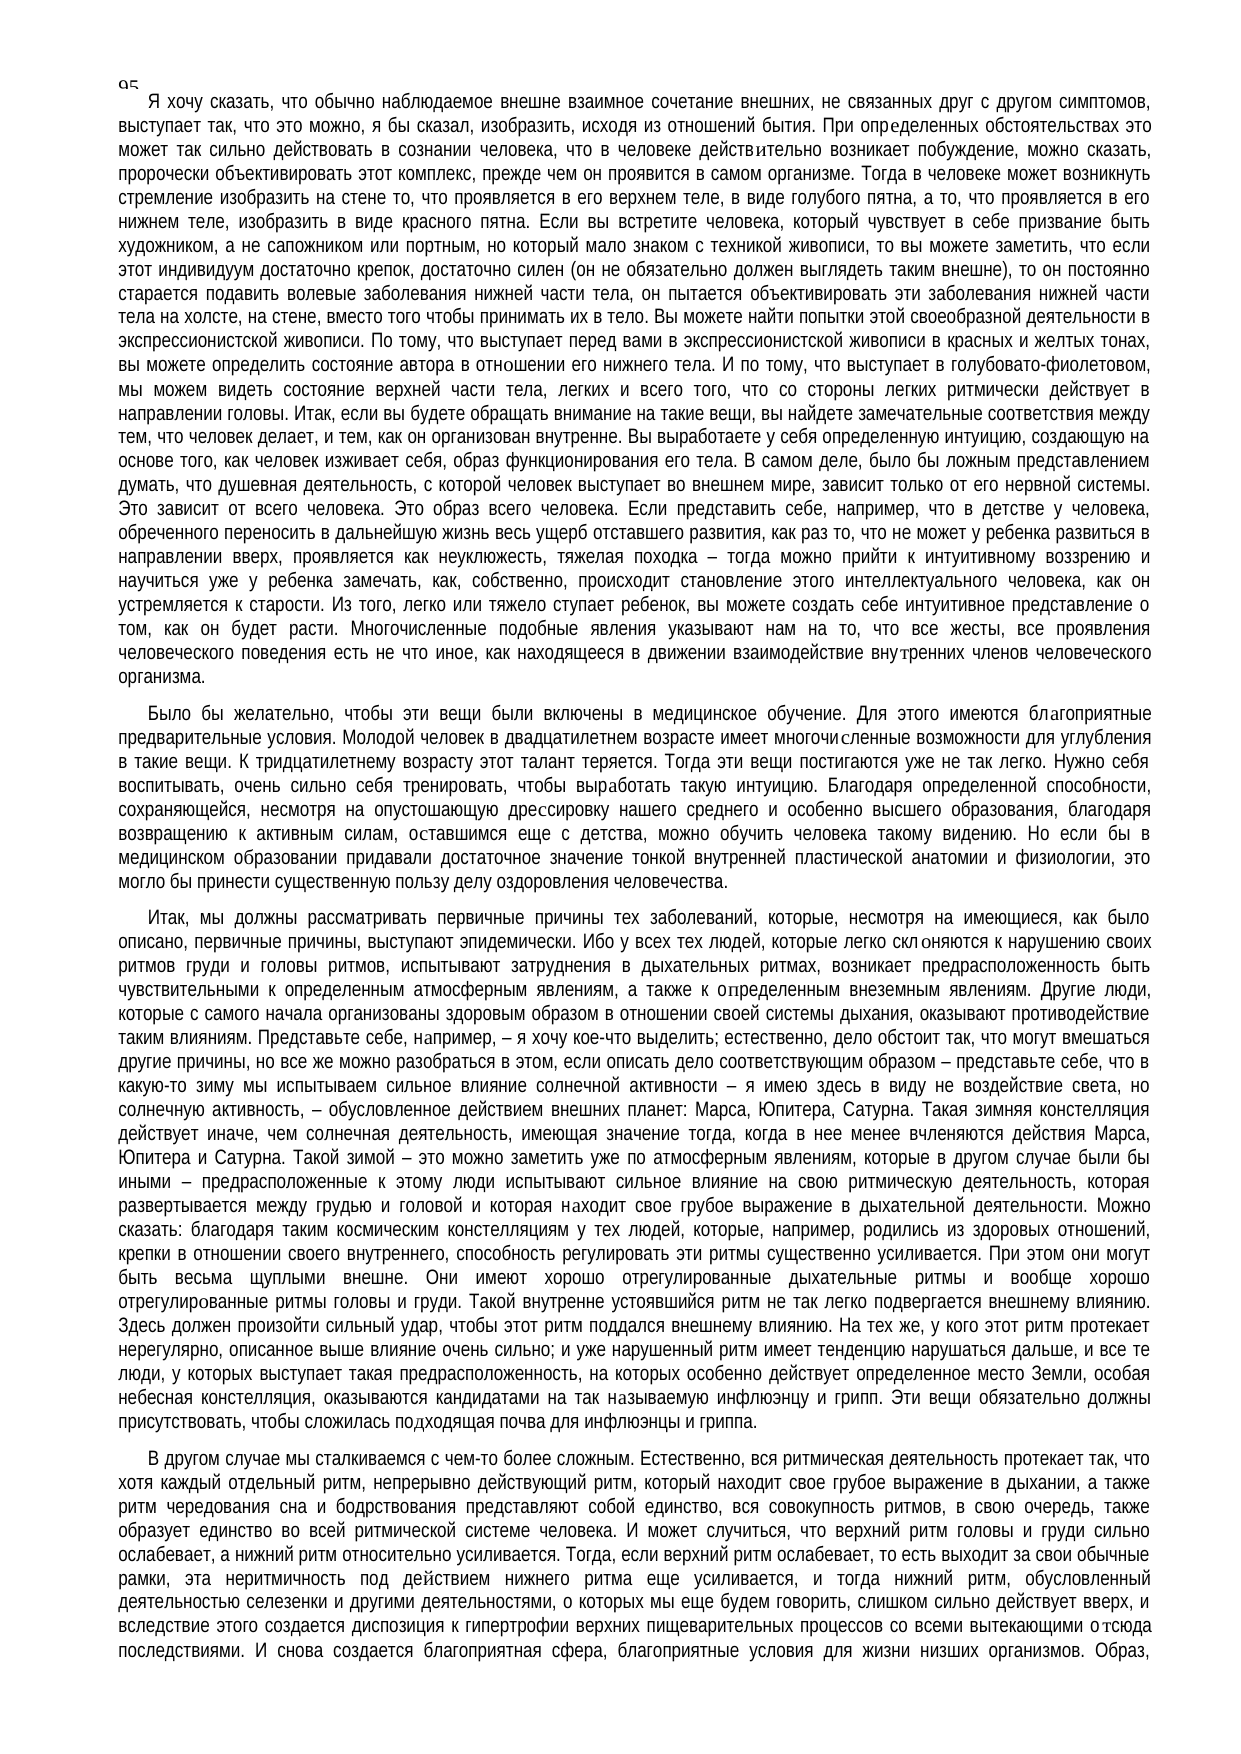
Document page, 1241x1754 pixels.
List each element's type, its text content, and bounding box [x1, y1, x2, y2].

text Было бы желательно, чтобы эти вещи были включены в медицинское обучение. Для этого имеются благоприятные предварительные условия. Молодой человек в двадцатилетнем возрасте имеет многочисленные возможности для углубления в такие вещи. К тридцатилетнему возрасту этот талант теряется. Тогда эти вещи постигаются уже не так легко. Нужно себя воспитывать, очень сильно себя тренировать, чтобы выработать такую интуицию. Благодаря определенной способности, сохраняющейся, несмотря на опустошающую дрессировку нашего среднего и особенно высшего образования, благодаря возвращению к активным силам, оставшимся еще с детства, можно обучить человека такому видению. Но если бы в медицинском образовании придавали достаточное значение тонкой внутренней пластической анатомии и физиологии, это могло бы принести существенную пользу делу оздоровления человечества. [118, 701, 1152, 893]
text Итак, мы должны рассматривать первичные причины тех заболеваний, которые, несмотря на имеющиеся, как было описано, первичные причины, выступают эпидемически. Ибо у всех тех людей, которые легко склоняются к нарушению своих ритмов груди и головы ритмов, испытывают затруднения в дыхательных ритмах, возникает предрасположенность быть чувствительными к определенным атмосферным явлениям, а также к определенным внеземным явлениям. Другие люди, которые с самого начала организованы здоровым образом в отношении своей системы дыхания, оказывают противодействие таким влияниям. Представьте себе, например, – я хочу кое-что выделить; естественно, дело обстоит так, что могут вмешаться другие причины, но все же можно разобраться в этом, если описать дело соответствующим образом – представьте себе, что в какую-то зиму мы испытываем сильное влияние солнечной активности – я имею здесь в виду не воздействие света, но солнечную активность, – обусловленное действием внешних планет: Марса, Юпитера, Сатурна. Такая зимняя констелляция действует иначе, чем солнечная деятельность, имеющая значение тогда, когда в нее менее вчленяются действия Марса, Юпитера и Сатурна. Такой зимой – это можно заметить уже по атмосферным явлениям, которые в другом случае были бы иными – предрасположенные к этому люди испытывают сильное влияние на свою ритмическую деятельность, которая развертывается между грудью и головой и которая находит свое грубое выражение в дыхательной деятельности. Можно сказать: благодаря таким космическим констелляциям у тех людей, которые, например, родились из здоровых отношений, крепки в отношении своего внутреннего, способность регулировать эти ритмы существенно усиливается. При этом они могут быть весьма щуплыми внешне. Они имеют хорошо отрегулированные дыхательные ритмы и вообще хорошо отрегулированные ритмы головы и груди. Такой внутренне устоявшийся ритм не так легко подвергается внешнему влиянию. Здесь должен произойти сильный удар, чтобы этот ритм поддался внешнему влиянию. На тех же, у кого этот ритм протекает нерегулярно, описанное выше влияние очень сильно; и уже нарушенный ритм имеет тенденцию нарушаться дальше, и все те люди, у которых выступает такая предрасположенность, на которых особенно действует определенное место Земли, особая небесная констелляция, оказываются кандидатами на так называемую инфлюэнцу и грипп. Эти вещи обязательно должны присутствовать, чтобы сложилась подходящая почва для инфлюэнцы и гриппа. [118, 905, 1152, 1433]
text Я хочу сказать, что обычно наблюдаемое внешне взаимное сочетание внешних, не связанных друг с другом симптомов, выступает так, что это можно, я бы сказал, изобразить, исходя из отношений бытия. При определенных обстоятельствах это может так сильно действовать в сознании человека, что в человеке действительно возникает побуждение, можно сказать, пророчески объективировать этот комплекс, прежде чем он проявится в самом организме. Тогда в человеке может возникнуть стремление изобразить на стене то, что проявляется в его верхнем теле, в виде голубого пятна, а то, что проявляется в его нижнем теле, изобразить в виде красного пятна. Если вы встретите человека, который чувствует в себе призвание быть художником, а не сапожником или портным, но который мало знаком с техникой живописи, то вы можете заметить, что если этот индивидуум достаточно крепок, достаточно силен (он не обязательно должен выглядеть таким внешне), то он постоянно старается подавить волевые заболевания нижней части тела, он пытается объективировать эти заболевания нижней части тела на холсте, на стене, вместо того чтобы принимать их в тело. Вы можете найти попытки этой своеобразной деятельности в экспрессионистской живописи. По тому, что выступает перед вами в экспрессионистской живописи в красных и желтых тонах, вы можете определить состояние автора в отношении его нижнего тела. И по тому, что выступает в голубовато-фиолетовом, мы можем видеть состояние верхней части тела, легких и всего того, что со стороны легких ритмически действует в направлении головы. Итак, если вы будете обращать внимание на такие вещи, вы найдете замечательные соответствия между тем, что человек делает, и тем, как он организован внутренне. Вы выработаете у себя определенную интуицию, создающую на основе того, как человек изживает себя, образ функционирования его тела. В самом деле, было бы ложным представлением думать, что душевная деятельность, с которой человек выступает во внешнем мире, зависит только от его нервной системы. Это зависит от всего человека. Это образ всего человека. Если представить себе, например, что в детстве у человека, обреченного переносить в дальнейшую жизнь весь ущерб отставшего развития, как раз то, что не может у ребенка развиться в направлении вверх, проявляется как неуклюжесть, тяжелая походка – тогда можно прийти к интуитивному воззрению и научиться уже у ребенка замечать, как, собственно, происходит становление этого интеллектуального человека, как он устремляется к старости. Из того, легко или тяжело ступает ребенок, вы можете создать себе интуитивное представление о том, как он будет расти. Многочисленные подобные явления указывают нам на то, что все жесты, все проявления человеческого поведения есть не что иное, как находящееся в движении взаимодействие внутренних членов человеческого организма. [118, 89, 1152, 688]
text В другом случае мы сталкиваемся с чем-то более сложным. Естественно, вся ритмическая деятельность протекает так, что хотя каждый отдельный ритм, непрерывно действующий ритм, который находит свое грубое выражение в дыхании, а также ритм чередования сна и бодрствования представляют собой единство, вся совокупность ритмов, в свою очередь, также образует единство во всей ритмической системе человека. И может случиться, что верхний ритм головы и груди сильно ослабевает, а нижний ритм относительно усиливается. Тогда, если верхний ритм ослабевает, то есть выходит за свои обычные рамки, эта неритмичность под действием нижнего ритма еще усиливается, и тогда нижний ритм, обусловленный деятельностью селезенки и другими деятельностями, о которых мы еще будем говорить, слишком сильно действует вверх, и вследствие этого создается диспозиция к гипертрофии верхних пищеварительных процессов со всеми вытекающими отсюда последствиями. И снова создается благоприятная сфера, благоприятные условия для жизни низших организмов. Образ, [118, 1446, 1152, 1661]
